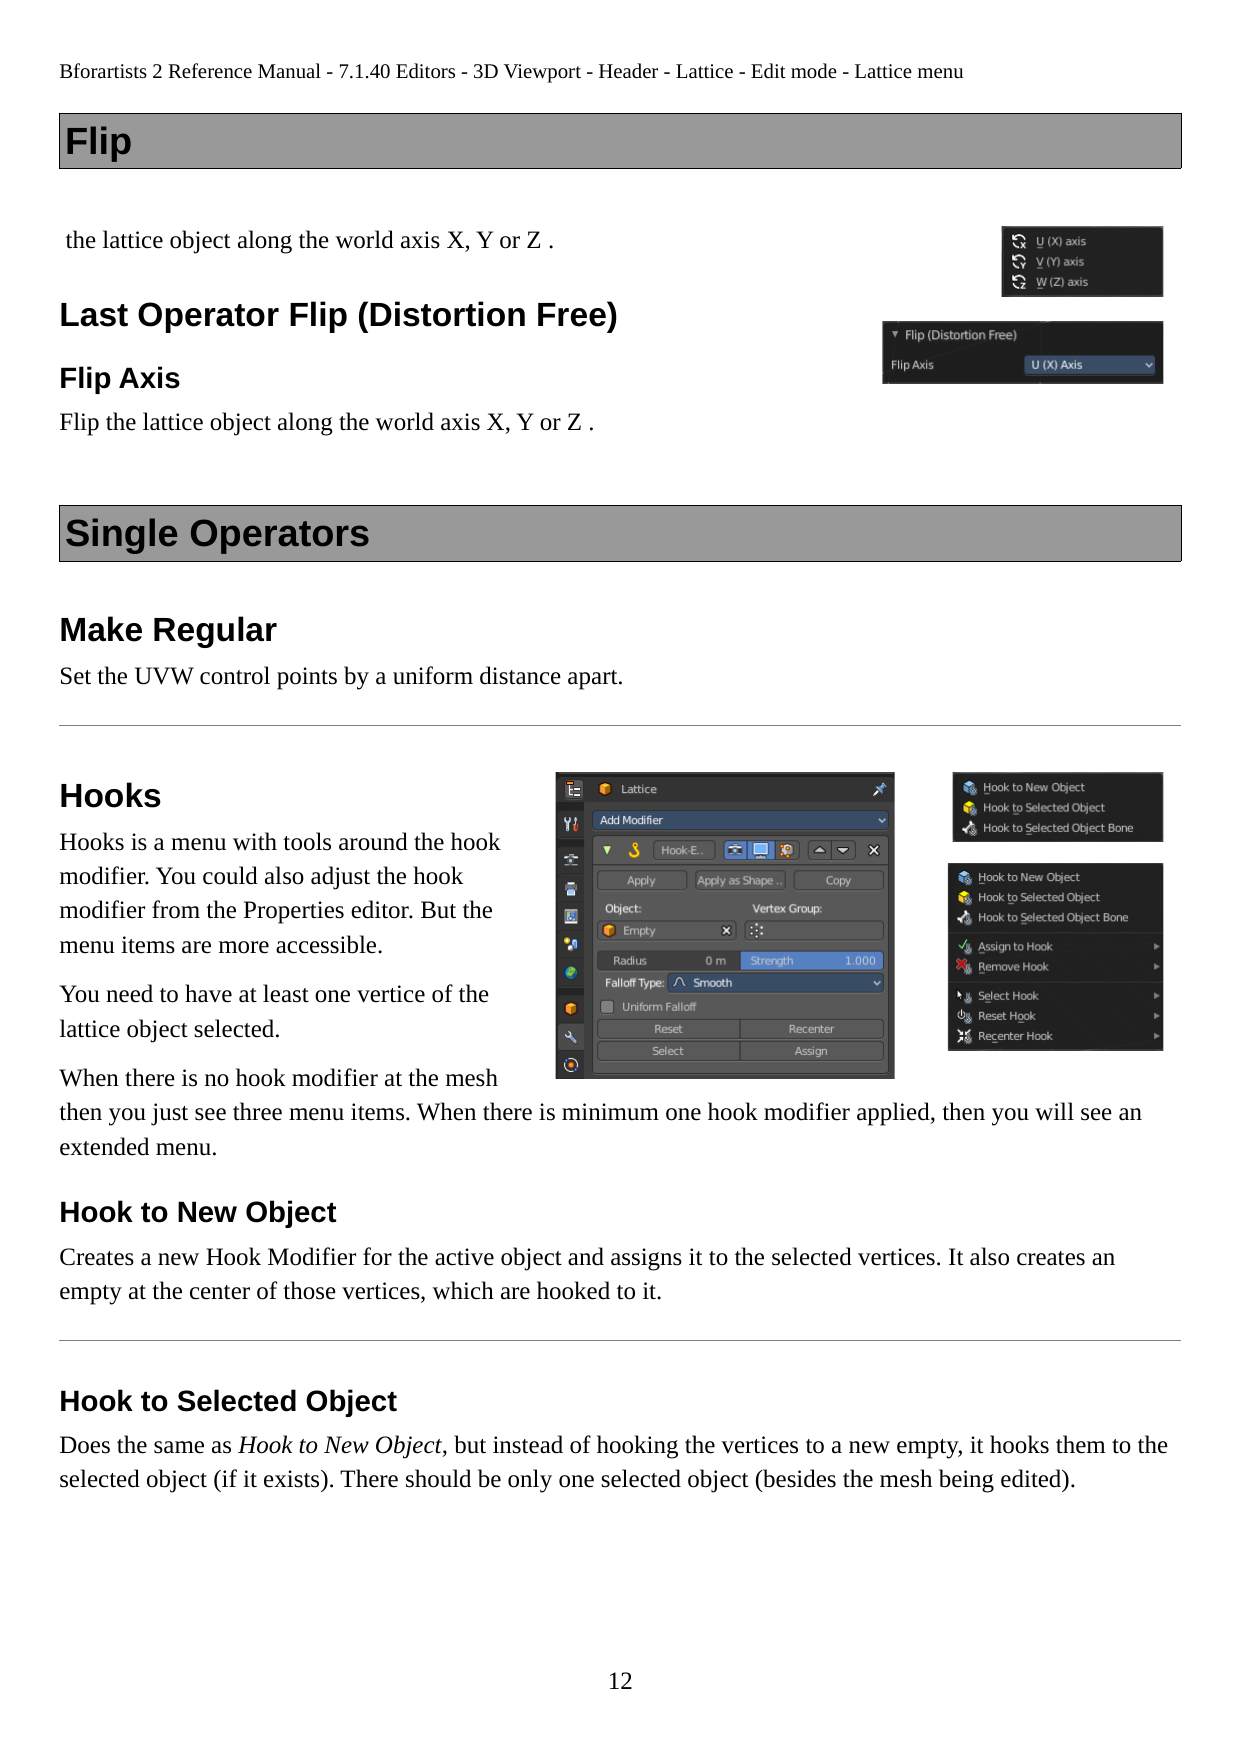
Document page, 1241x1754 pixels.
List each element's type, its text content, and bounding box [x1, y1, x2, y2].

picture [882, 321, 1164, 384]
subtitle Hooks [59, 776, 555, 814]
subtitle [1164, 776, 1181, 814]
picture [555, 772, 895, 1079]
picture [952, 772, 1164, 842]
subtitle Flip Axis [59, 361, 1181, 395]
subtitle [895, 776, 952, 814]
text the lattice object along the world axis X, Y or Z . [59, 225, 1181, 254]
subtitle Hook to Selected Object [59, 1384, 1181, 1418]
text [895, 979, 947, 1042]
text Does the same as Hook to New Object, but instead of hooking the vertices to a new empty, it hooks them to the selected object (if it exists). There should be only one selected object (besides the mesh being edited). [59, 1430, 1181, 1493]
text Creates a new Hook Modifier for the active object and assigns it to the selected vertices. It also creates an empty at the center of those vertices, which are hooked to it. [59, 1242, 1181, 1305]
text [895, 827, 1181, 959]
picture [947, 863, 1164, 1051]
subtitle Make Regular [59, 610, 1181, 649]
subtitle Hook to New Object [59, 1195, 1181, 1229]
table_header Flip [60, 114, 1181, 168]
text You need to have at least one vertice of the lattice object selected. [59, 979, 555, 1042]
text Flip the lattice object along the world axis X, Y or Z . [59, 407, 1181, 436]
text Hooks is a menu with tools around the hook modifier. You could also adjust the hook modifier from the Properties editor. But the menu items are more accessible. [59, 827, 555, 959]
text Set the UVW control points by a uniform distance apart. [59, 661, 1181, 690]
picture [1001, 226, 1164, 297]
table_header Single Operators [60, 506, 1181, 561]
text When there is no hook modifier at the mesh then you just see three menu items. When there is minimum one hook modifier applied, then you will see an extended menu. [59, 1063, 1181, 1160]
subtitle Last Operator Flip (Distortion Free) [59, 295, 1181, 334]
